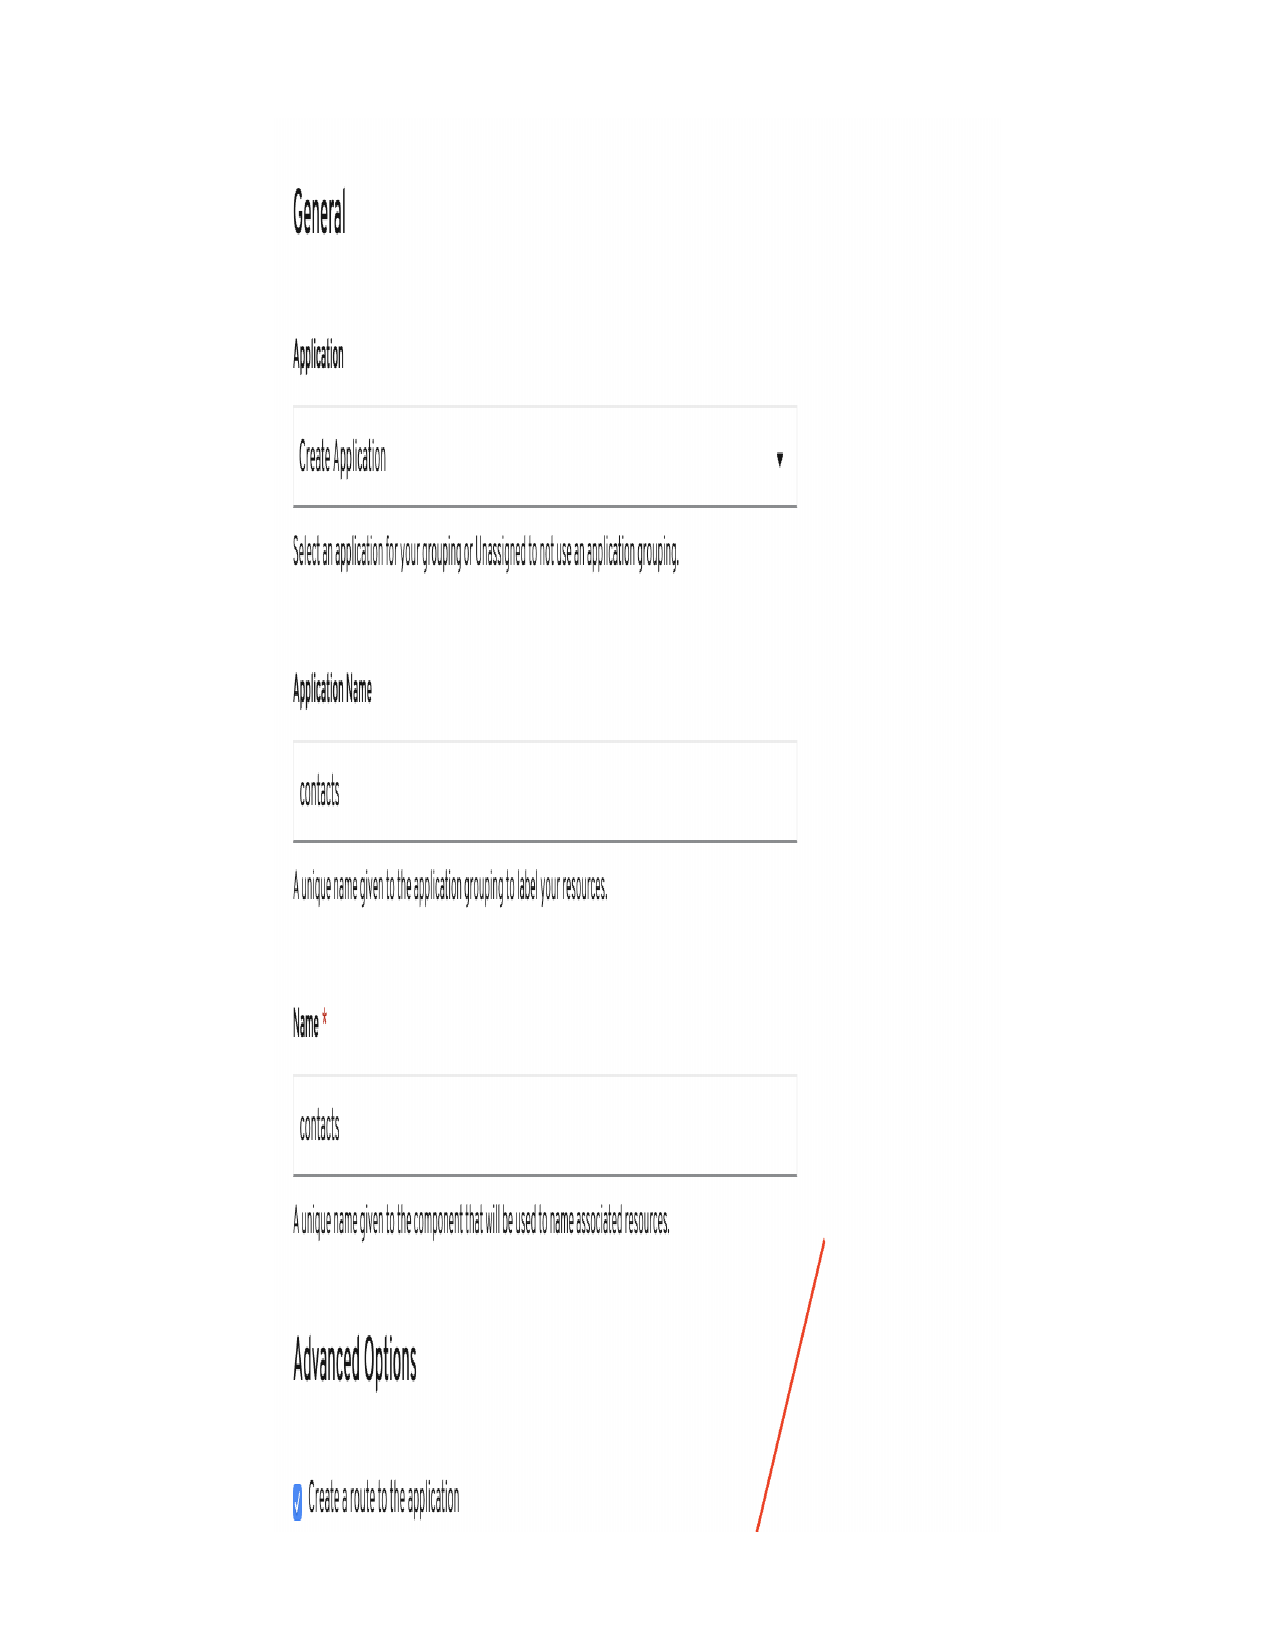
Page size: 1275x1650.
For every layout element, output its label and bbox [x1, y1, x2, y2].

picture [273, 118, 1002, 1532]
